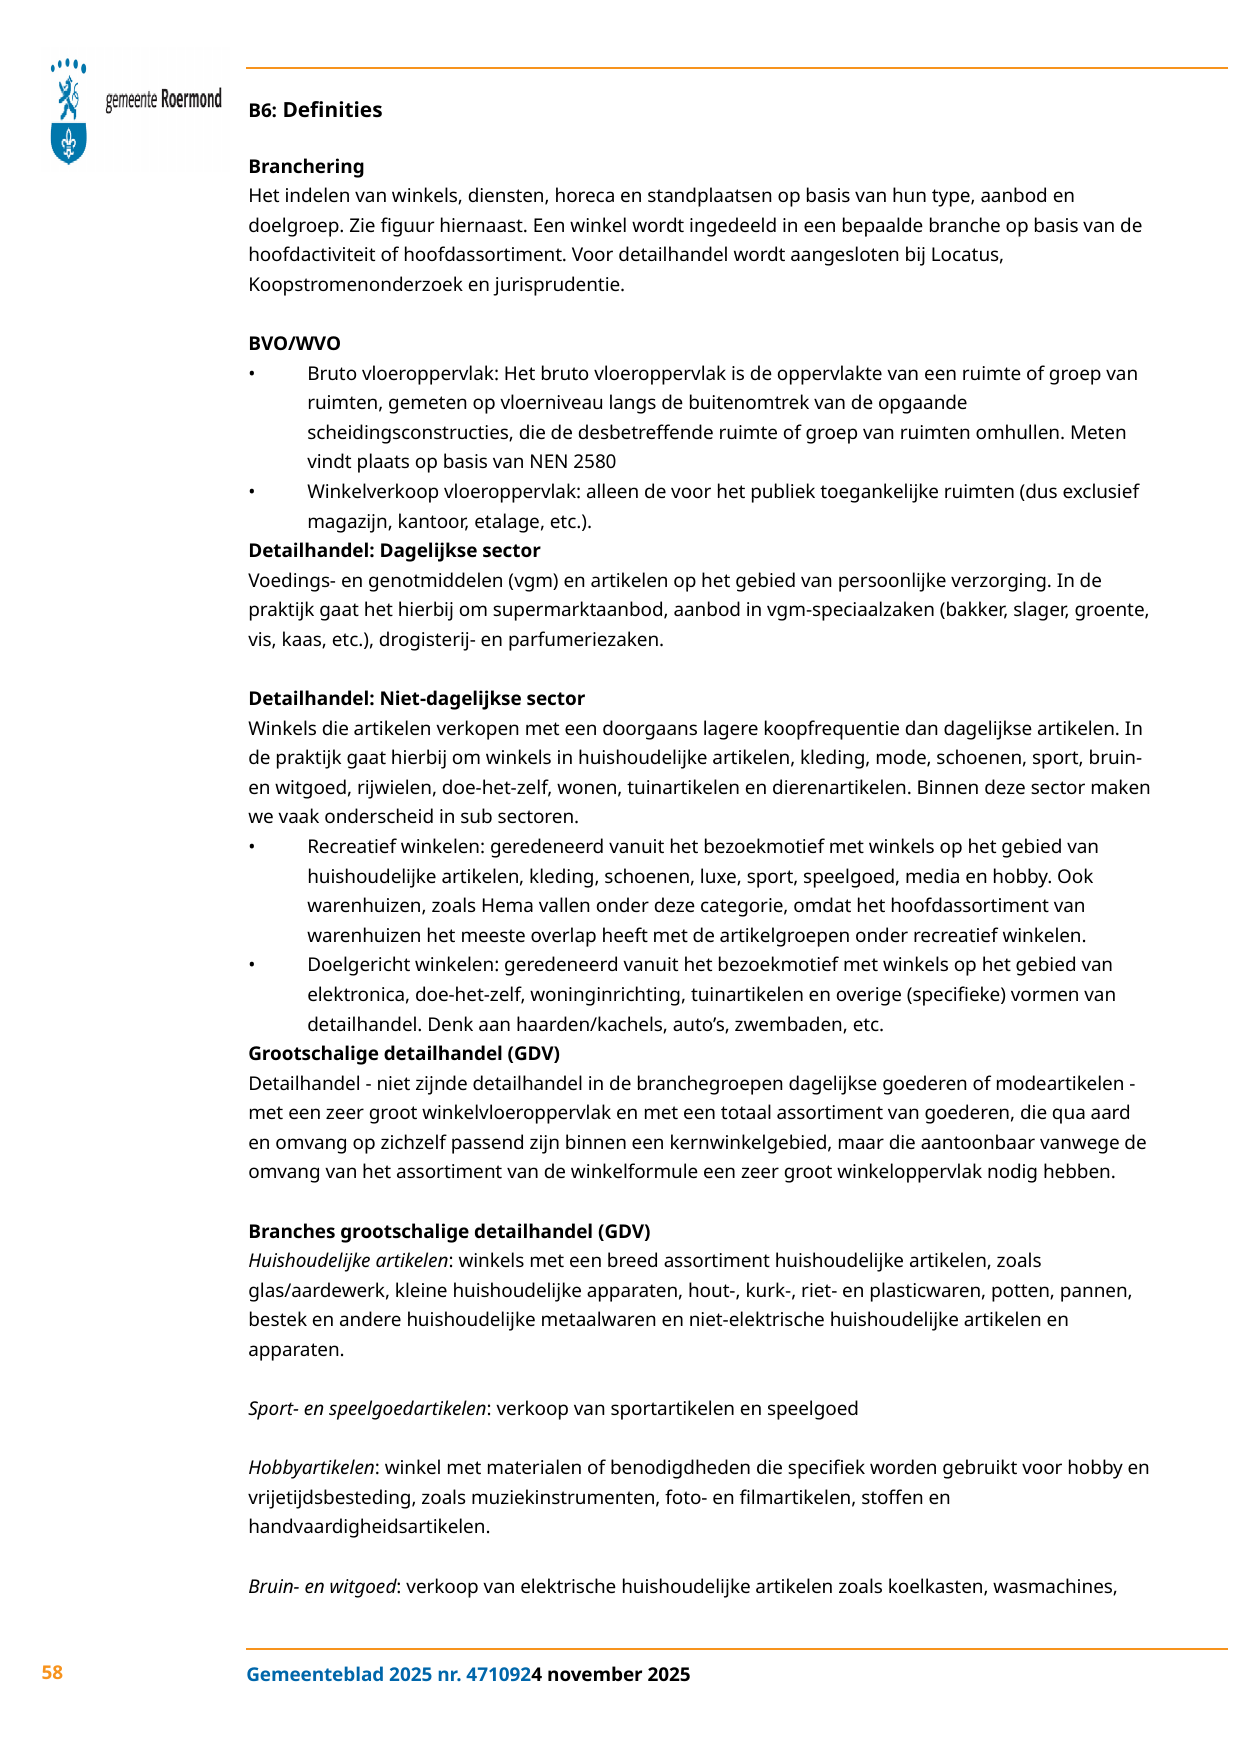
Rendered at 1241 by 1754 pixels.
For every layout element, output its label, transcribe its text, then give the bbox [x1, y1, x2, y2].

list Recreatief winkelen: geredeneerd vanuit het bezoekmotief met winkels op het gebied van huishoudelijke artikelen, kleding, schoenen, luxe, sport, speelgoed, media en hobby. Ook warenhuizen, zoals Hema vallen onder deze categorie, omdat het hoofdassortiment van warenhuizen het meeste overlap heeft met de artikelgroepen onder recreatief winkelen. [248, 833, 1152, 948]
text Detailhandel: Dagelijkse sector [248, 537, 1152, 563]
text Branches grootschalige detailhandel (GDV) [248, 1218, 1152, 1244]
text Detailhandel - niet zijnde detailhandel in de branchegroepen dagelijkse goederen of modeartikelen - met een zeer groot winkelvloeroppervlak en met een totaal assortiment van goederen, die qua aard en omvang op zichzelf passend zijn binnen een kernwinkelgebied, maar die aantoonbaar vanwege de omvang van het assortiment van de winkelformule een zeer groot winkeloppervlak nodig hebben. [248, 1070, 1152, 1184]
text Hobbyartikelen: winkel met materialen of benodigdheden die specifiek worden gebruikt voor hobby en vrijetijdsbesteding, zoals muziekinstrumenten, foto- en filmartikelen, stoffen en handvaardigheidsartikelen. [248, 1454, 1152, 1539]
picture [41, 47, 231, 172]
text Het indelen van winkels, diensten, horeca en standplaatsen op basis van hun type, aanbod en doelgroep. Zie figuur hiernaast. Een winkel wordt ingedeeld in een bepaalde branche op basis van de hoofdactiviteit of hoofdassortiment. Voor detailhandel wordt aangesloten bij Locatus, Koopstromenonderzoek en jurisprudentie. [248, 182, 1152, 297]
text Branchering [248, 153, 1152, 179]
list Bruto vloeroppervlak: Het bruto vloeroppervlak is de oppervlakte van een ruimte of groep van ruimten, gemeten op vloerniveau langs de buitenomtrek van de opgaande scheidingsconstructies, die de desbetreffende ruimte of groep van ruimten omhullen. Meten vindt plaats op basis van NEN 2580 [248, 360, 1152, 474]
text Bruin- en witgoed: verkoop van elektrische huishoudelijke artikelen zoals koelkasten, wasmachines, [248, 1573, 1152, 1599]
text B6: Definities [248, 95, 1152, 123]
text Detailhandel: Niet-dagelijkse sector [248, 685, 1152, 711]
text BVO/WVO [248, 330, 1152, 356]
text Huishoudelijke artikelen: winkels met een breed assortiment huishoudelijke artikelen, zoals glas/aardewerk, kleine huishoudelijke apparaten, hout-, kurk-, riet- en plasticwaren, potten, pannen, bestek en andere huishoudelijke metaalwaren en niet-elektrische huishoudelijke artikelen en apparaten. [248, 1247, 1152, 1362]
list Winkelverkoop vloeroppervlak: alleen de voor het publiek toegankelijke ruimten (dus exclusief magazijn, kantoor, etalage, etc.). [248, 478, 1152, 534]
text Grootschalige detailhandel (GDV) [248, 1040, 1152, 1066]
text Winkels die artikelen verkopen met een doorgaans lagere koopfrequentie dan dagelijkse artikelen. In de praktijk gaat hierbij om winkels in huishoudelijke artikelen, kleding, mode, schoenen, sport, bruin- en witgoed, rijwielen, doe-het-zelf, wonen, tuinartikelen en dierenartikelen. Binnen deze sector maken we vaak onderscheid in sub sectoren. [248, 715, 1152, 829]
list Doelgericht winkelen: geredeneerd vanuit het bezoekmotief met winkels op het gebied van elektronica, doe-het-zelf, woninginrichting, tuinartikelen en overige (specifieke) vormen van detailhandel. Denk aan haarden/kachels, auto’s, zwembaden, etc. [248, 952, 1152, 1037]
text Sport- en speelgoedartikelen: verkoop van sportartikelen en speelgoed [248, 1395, 1152, 1421]
text Voedings- en genotmiddelen (vgm) en artikelen op het gebied van persoonlijke verzorging. In de praktijk gaat het hierbij om supermarktaanbod, aanbod in vgm-speciaalzaken (bakker, slager, groente, vis, kaas, etc.), drogisterij- en parfumeriezaken. [248, 567, 1152, 652]
